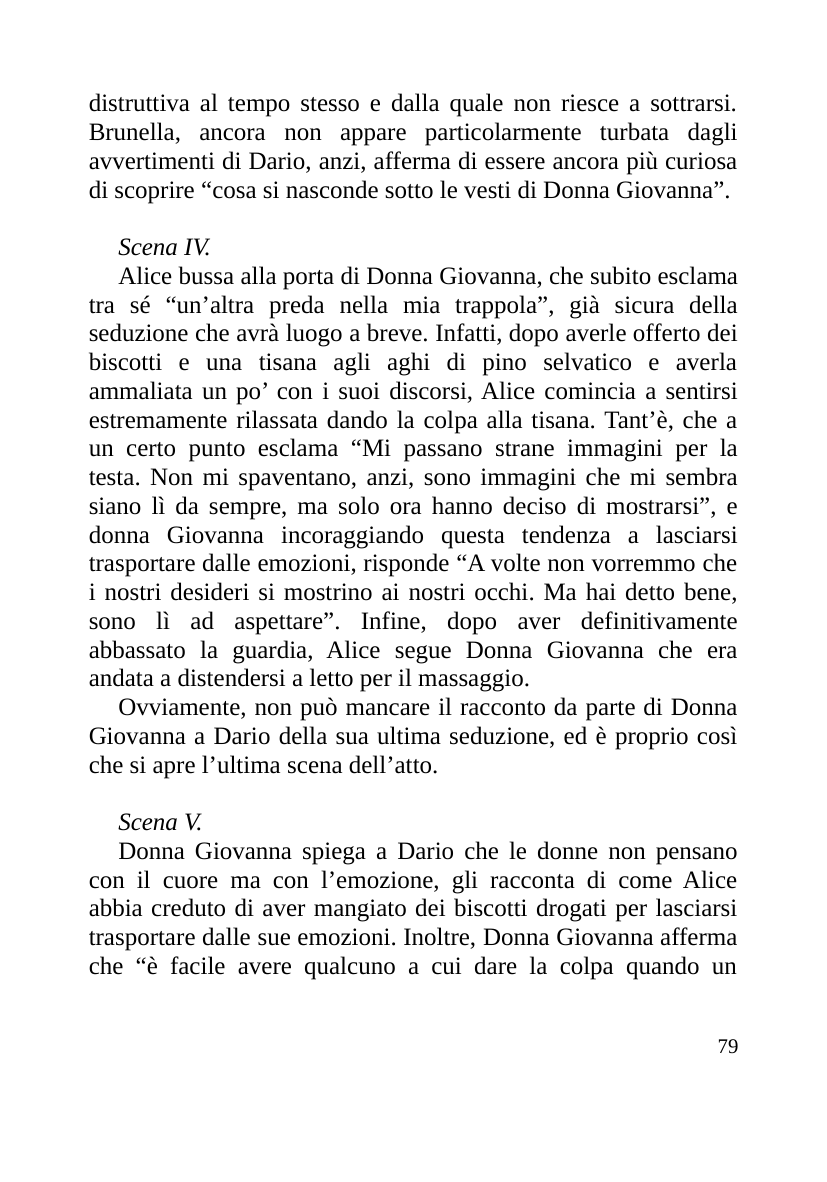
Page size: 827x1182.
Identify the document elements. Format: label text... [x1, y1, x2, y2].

text Alice bussa alla porta di Donna Giovanna, che subito esclama tra sé “un’altra preda nella mia trappola”, già sicura della seduzione che avrà luogo a breve. Infatti, dopo averle offerto dei biscotti e una tisana agli aghi di pino selvatico e averla ammaliata un po’ con i suoi discorsi, Alice comincia a sentirsi estremamente rilassata dando la colpa alla tisana. Tant’è, che a un certo punto esclama “Mi passano strane immagini per la testa. Non mi spaventano, anzi, sono immagini che mi sembra siano lì da sempre, ma solo ora hanno deciso di mostrarsi”, e donna Giovanna incoraggiando questa tendenza a lasciarsi trasportare dalle emozioni, risponde “A volte non vorremmo che i nostri desideri si mostrino ai nostri occhi. Ma hai detto bene, sono lì ad aspettare”. Infine, dopo aver definitivamente abbassato la guardia, Alice segue Donna Giovanna che era andata a distendersi a letto per il massaggio. [88, 261, 738, 692]
text Scena V. [88, 807, 738, 836]
text distruttiva al tempo stesso e dalla quale non riesce a sottrarsi. Brunella, ancora non appare particolarmente turbata dagli avvertimenti di Dario, anzi, afferma di essere ancora più curiosa di scoprire “cosa si nasconde sotto le vesti di Donna Giovanna”. [88, 88, 738, 203]
text Ovviamente, non può mancare il racconto da parte di Donna Giovanna a Dario della sua ultima seduzione, ed è proprio così che si apre l’ultima scena dell’atto. [88, 692, 738, 778]
text Scena IV. [88, 232, 738, 261]
text Donna Giovanna spiega a Dario che le donne non pensano con il cuore ma con l’emozione, gli racconta di come Alice abbia creduto di aver mangiato dei biscotti drogati per lasciarsi trasportare dalle sue emozioni. Inoltre, Donna Giovanna afferma che “è facile avere qualcuno a cui dare la colpa quando un [88, 836, 738, 980]
